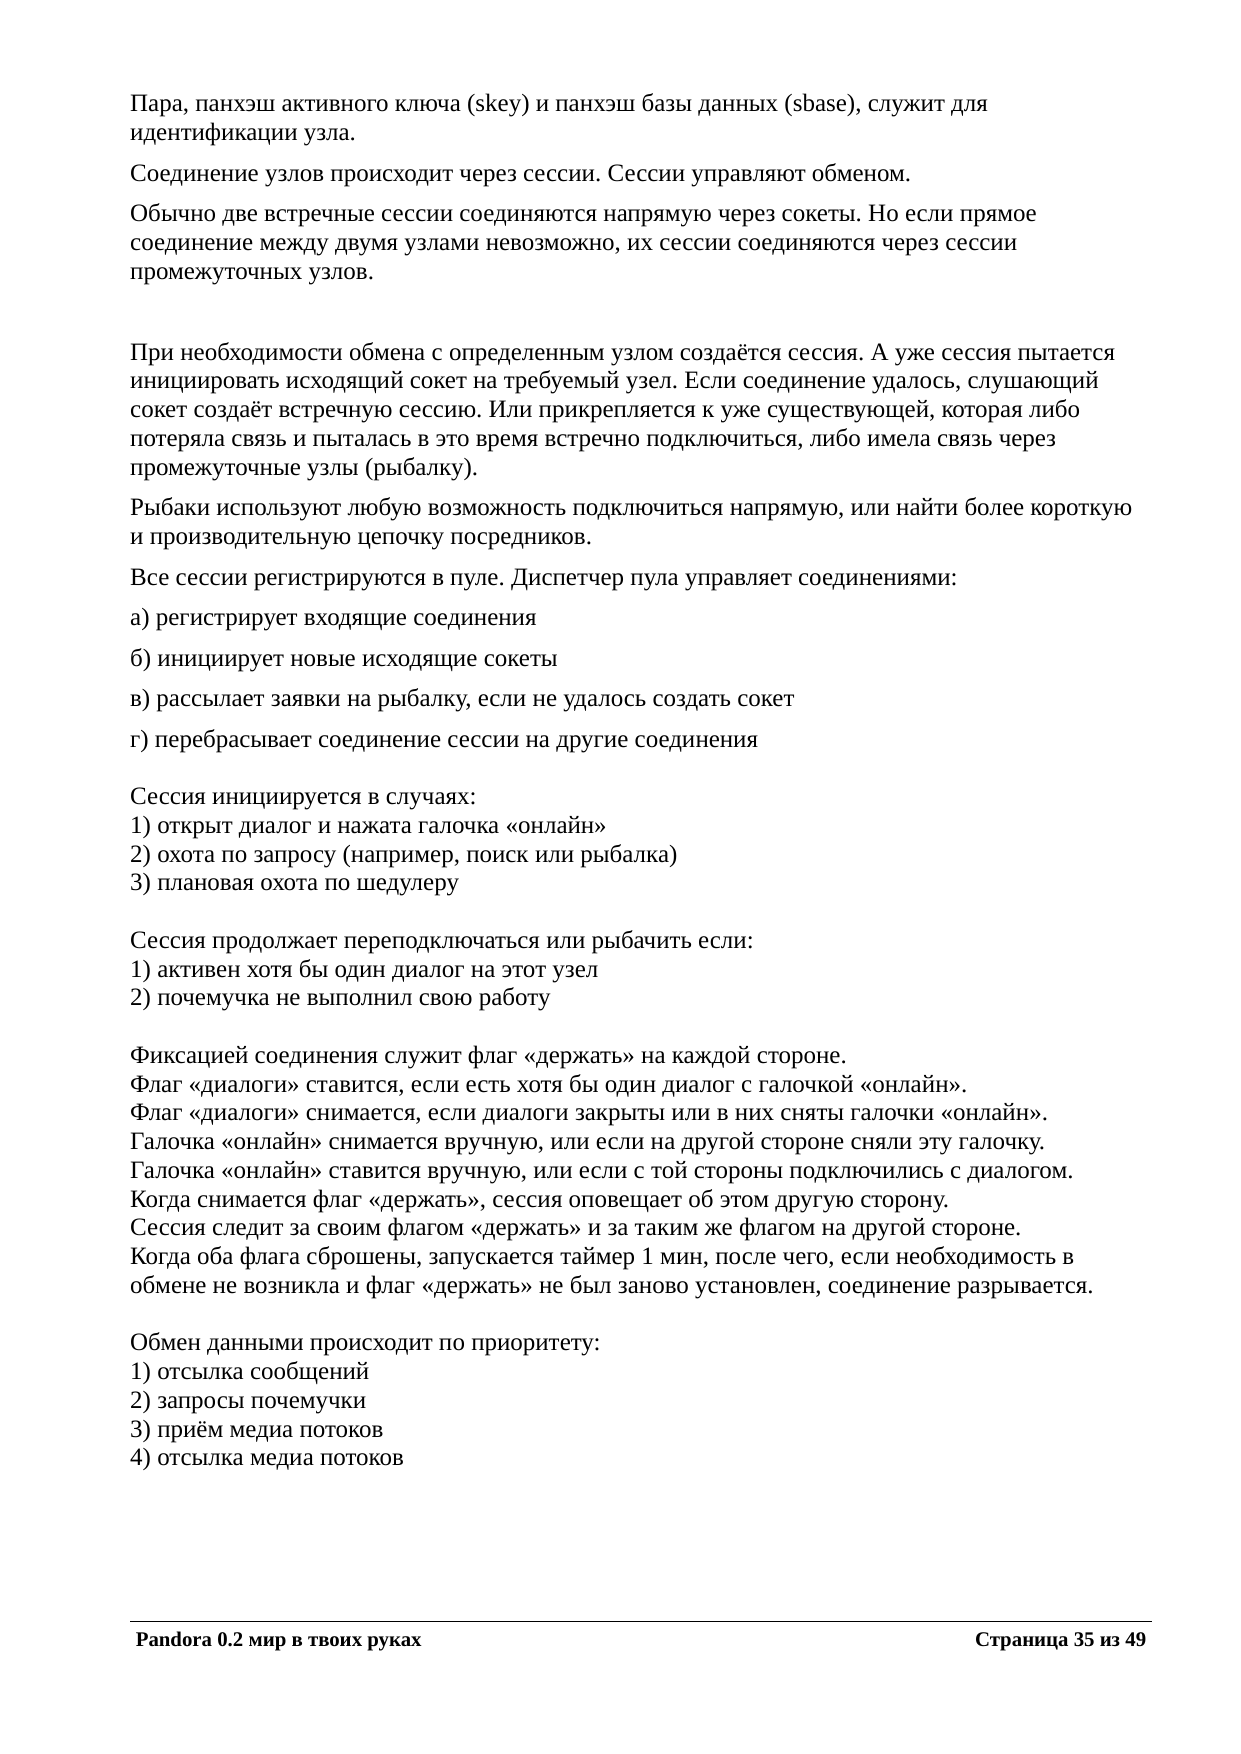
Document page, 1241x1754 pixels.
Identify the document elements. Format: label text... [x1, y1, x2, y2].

text Когда снимается флаг «держать», сессия оповещает об этом другую сторону. [130, 1184, 1152, 1212]
text Фиксацией соединения служит флаг «держать» на каждой стороне. [130, 1040, 1152, 1069]
text г) перебрасывает соединение сессии на другие соединения [130, 724, 1152, 752]
text Соединение узлов происходит через сессии. Сессии управляют обменом. [130, 158, 1152, 187]
text а) регистрирует входящие соединения [130, 602, 1152, 631]
text в) рассылает заявки на рыбалку, если не удалось создать сокет [130, 683, 1152, 712]
text 3) плановая охота по шедулеру [130, 867, 1152, 896]
text Сессия следит за своим флагом «держать» и за таким же флагом на другой стороне. [130, 1212, 1152, 1241]
text Обычно две встречные сессии соединяются напрямую через сокеты. Но если прямое соединение между двумя узлами невозможно, их сессии соединяются через сессии промежуточных узлов. [130, 198, 1152, 284]
text 2) запросы почемучки [130, 1385, 1152, 1414]
text Пара, панхэш активного ключа (skey) и панхэш базы данных (sbase), служит для идентификации узла. [130, 88, 1152, 146]
text Когда оба флага сброшены, запускается таймер 1 мин, после чего, если необходимость в обмене не возникла и флаг «держать» не был заново установлен, соединение разрывается. [130, 1241, 1152, 1299]
text 4) отсылка медиа потоков [130, 1442, 1152, 1471]
text 1) открыт диалог и нажата галочка «онлайн» [130, 810, 1152, 839]
text Все сессии регистрируются в пуле. Диспетчер пула управляет соединениями: [130, 562, 1152, 590]
text Галочка «онлайн» ставится вручную, или если с той стороны подключились с диалогом. [130, 1155, 1152, 1184]
text Сессия продолжает переподключаться или рыбачить если: [130, 925, 1152, 954]
text 1) отсылка сообщений [130, 1356, 1152, 1385]
text 2) почемучка не выполнил свою работу [130, 982, 1152, 1011]
text Флаг «диалоги» ставится, если есть хотя бы один диалог с галочкой «онлайн». [130, 1069, 1152, 1097]
text 2) охота по запросу (например, поиск или рыбалка) [130, 839, 1152, 867]
text 3) приём медиа потоков [130, 1414, 1152, 1442]
text Сессия инициируется в случаях: [130, 781, 1152, 810]
text 1) активен хотя бы один диалог на этот узел [130, 954, 1152, 982]
text Флаг «диалоги» снимается, если диалоги закрыты или в них сняты галочки «онлайн». [130, 1097, 1152, 1126]
text Галочка «онлайн» снимается вручную, или если на другой стороне сняли эту галочку. [130, 1126, 1152, 1155]
text Обмен данными происходит по приоритету: [130, 1327, 1152, 1356]
text б) инициирует новые исходящие сокеты [130, 643, 1152, 671]
text Рыбаки используют любую возможность подключиться напрямую, или найти более короткую и производительную цепочку посредников. [130, 492, 1152, 550]
text При необходимости обмена с определенным узлом создаётся сессия. А уже сессия пытается инициировать исходящий сокет на требуемый узел. Если соединение удалось, слушающий сокет создаёт встречную сессию. Или прикрепляется к уже существующей, которая либо потеряла связь и пыталась в это время встречно подключиться, либо имела связь через промежуточные узлы (рыбалку). [130, 337, 1152, 481]
